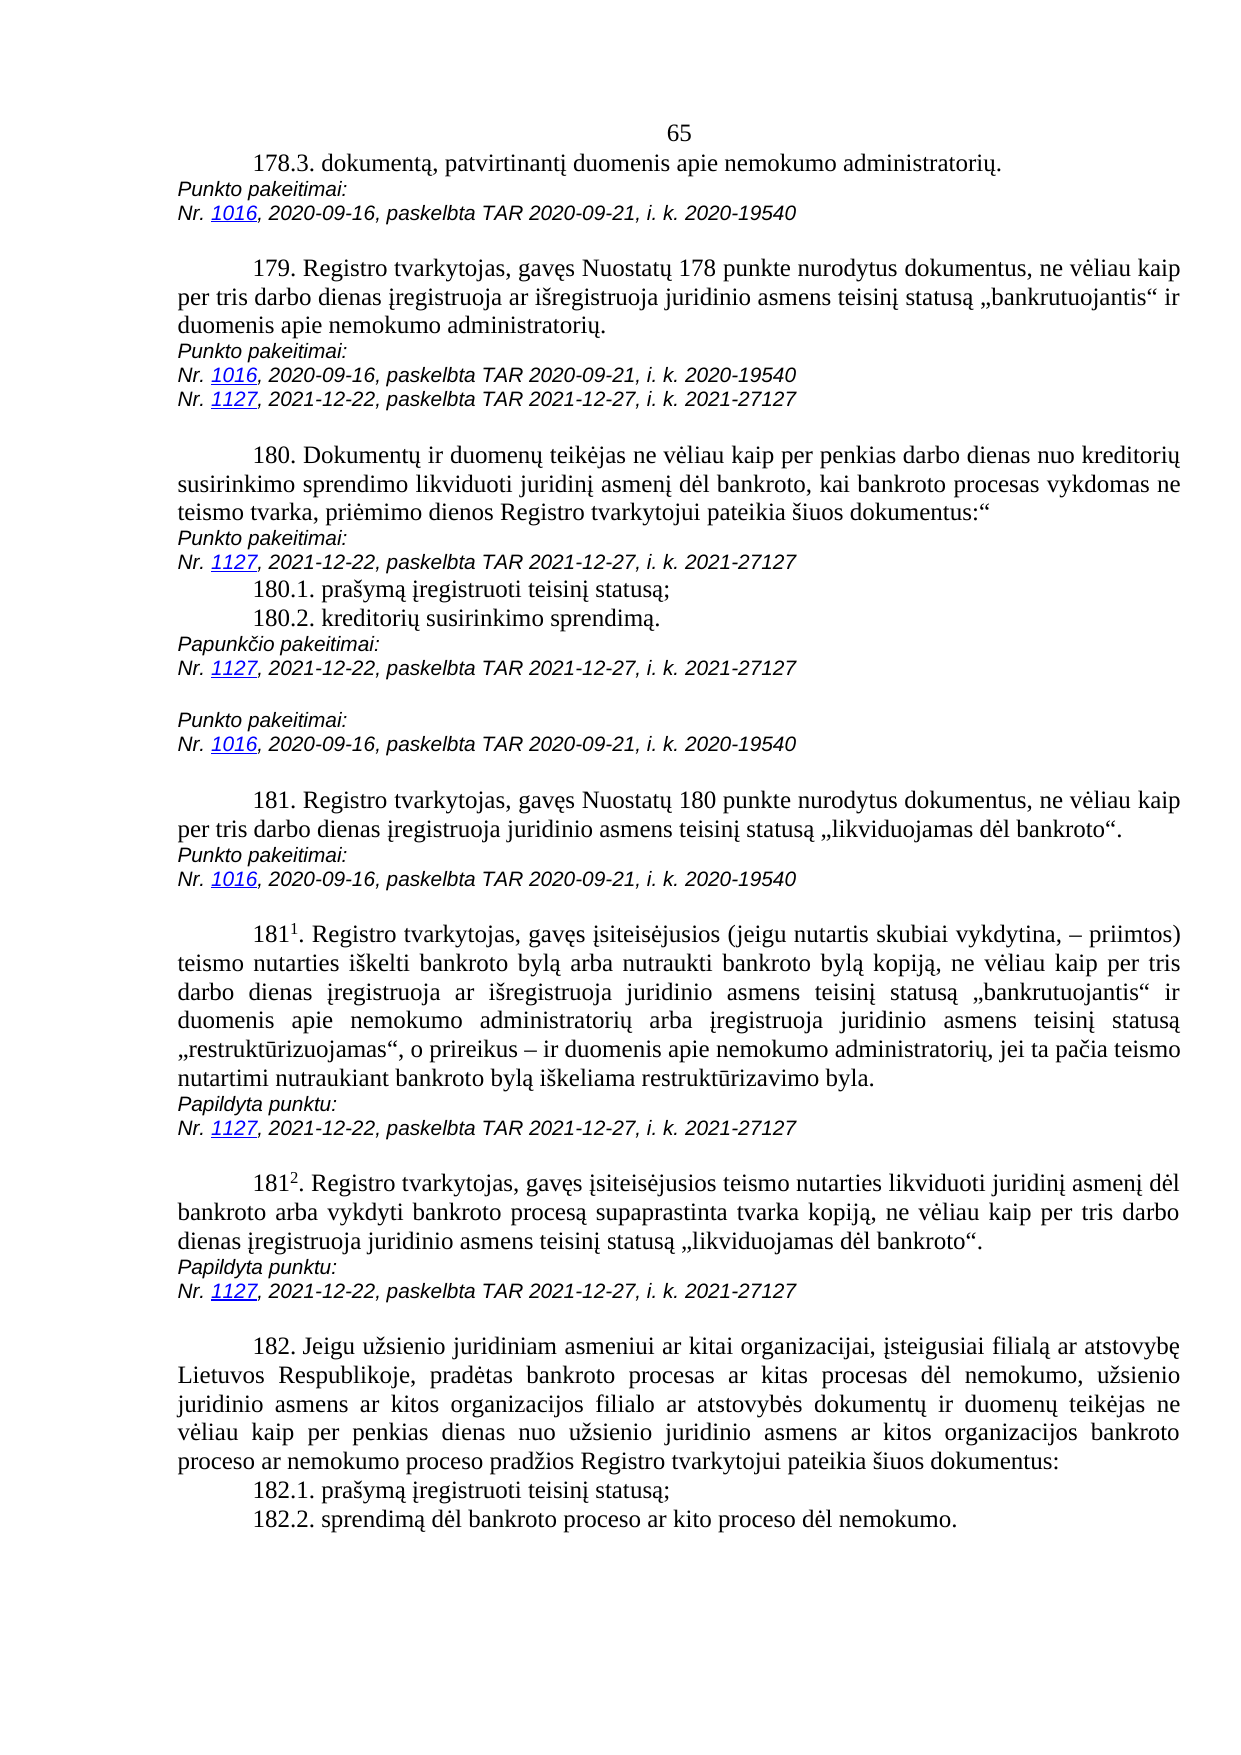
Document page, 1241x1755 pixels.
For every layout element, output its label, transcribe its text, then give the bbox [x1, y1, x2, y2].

text Nr. 1016, 2020-09-16, paskelbta TAR 2020-09-21, i. k. 2020-19540 [177, 732, 1181, 756]
text 1812. Registro tvarkytojas, gavęs įsiteisėjusios teismo nutarties likviduoti juridinį asmenį dėl bankroto arba vykdyti bankroto procesą supaprastinta tvarka kopiją, ne vėliau kaip per tris darbo dienas įregistruoja juridinio asmens teisinį statusą „likviduojamas dėl bankroto“. [177, 1168, 1181, 1254]
text Punkto pakeitimai: [177, 526, 1181, 550]
text 182.2. sprendimą dėl bankroto proceso ar kito proceso dėl nemokumo. [177, 1504, 1181, 1532]
text 182. Jeigu užsienio juridiniam asmeniui ar kitai organizacijai, įsteigusiai filialą ar atstovybę Lietuvos Respublikoje, pradėtas bankroto procesas ar kitas procesas dėl nemokumo, užsienio juridinio asmens ar kitos organizacijos filialo ar atstovybės dokumentų ir duomenų teikėjas ne vėliau kaip per penkias dienas nuo užsienio juridinio asmens ar kitos organizacijos bankroto proceso ar nemokumo proceso pradžios Registro tvarkytojui pateikia šiuos dokumentus: [177, 1331, 1181, 1475]
text 1811. Registro tvarkytojas, gavęs įsiteisėjusios (jeigu nutartis skubiai vykdytina, – priimtos) teismo nutarties iškelti bankroto bylą arba nutraukti bankroto bylą kopiją, ne vėliau kaip per tris darbo dienas įregistruoja ar išregistruoja juridinio asmens teisinį statusą „bankrutuojantis“ ir duomenis apie nemokumo administratorių arba įregistruoja juridinio asmens teisinį statusą „restruktūrizuojamas“, o prireikus – ir duomenis apie nemokumo administratorių, jei ta pačia teismo nutartimi nutraukiant bankroto bylą iškeliama restruktūrizavimo byla. [177, 919, 1181, 1092]
text Punkto pakeitimai: [177, 176, 1181, 200]
text Punkto pakeitimai: [177, 339, 1181, 363]
text Papildyta punktu: [177, 1092, 1181, 1116]
text 182.1. prašymą įregistruoti teisinį statusą; [177, 1475, 1181, 1504]
text Nr. 1127, 2021-12-22, paskelbta TAR 2021-12-27, i. k. 2021-27127 [177, 387, 1181, 411]
text Nr. 1127, 2021-12-22, paskelbta TAR 2021-12-27, i. k. 2021-27127 [177, 550, 1181, 574]
text Papildyta punktu: [177, 1254, 1181, 1278]
text Punkto pakeitimai: [177, 708, 1181, 732]
text 180.2. kreditorių susirinkimo sprendimą. [177, 603, 1181, 632]
text 180. Dokumentų ir duomenų teikėjas ne vėliau kaip per penkias darbo dienas nuo kreditorių susirinkimo sprendimo likviduoti juridinį asmenį dėl bankroto, kai bankroto procesas vykdomas ne teismo tvarka, priėmimo dienos Registro tvarkytojui pateikia šiuos dokumentus:“ [177, 440, 1181, 526]
text Nr. 1016, 2020-09-16, paskelbta TAR 2020-09-21, i. k. 2020-19540 [177, 200, 1181, 224]
text 179. Registro tvarkytojas, gavęs Nuostatų 178 punkte nurodytus dokumentus, ne vėliau kaip per tris darbo dienas įregistruoja ar išregistruoja juridinio asmens teisinį statusą „bankrutuojantis“ ir duomenis apie nemokumo administratorių. [177, 253, 1181, 339]
text Nr. 1016, 2020-09-16, paskelbta TAR 2020-09-21, i. k. 2020-19540 [177, 363, 1181, 387]
text Nr. 1016, 2020-09-16, paskelbta TAR 2020-09-21, i. k. 2020-19540 [177, 866, 1181, 890]
text Nr. 1127, 2021-12-22, paskelbta TAR 2021-12-27, i. k. 2021-27127 [177, 1116, 1181, 1139]
text 178.3. dokumentą, patvirtinantį duomenis apie nemokumo administratorių. [177, 148, 1181, 176]
text Punkto pakeitimai: [177, 842, 1181, 866]
text Nr. 1127, 2021-12-22, paskelbta TAR 2021-12-27, i. k. 2021-27127 [177, 1278, 1181, 1302]
text Nr. 1127, 2021-12-22, paskelbta TAR 2021-12-27, i. k. 2021-27127 [177, 656, 1181, 679]
text 181. Registro tvarkytojas, gavęs Nuostatų 180 punkte nurodytus dokumentus, ne vėliau kaip per tris darbo dienas įregistruoja juridinio asmens teisinį statusą „likviduojamas dėl bankroto“. [177, 785, 1181, 842]
text 180.1. prašymą įregistruoti teisinį statusą; [177, 574, 1181, 603]
text Papunkčio pakeitimai: [177, 632, 1181, 656]
